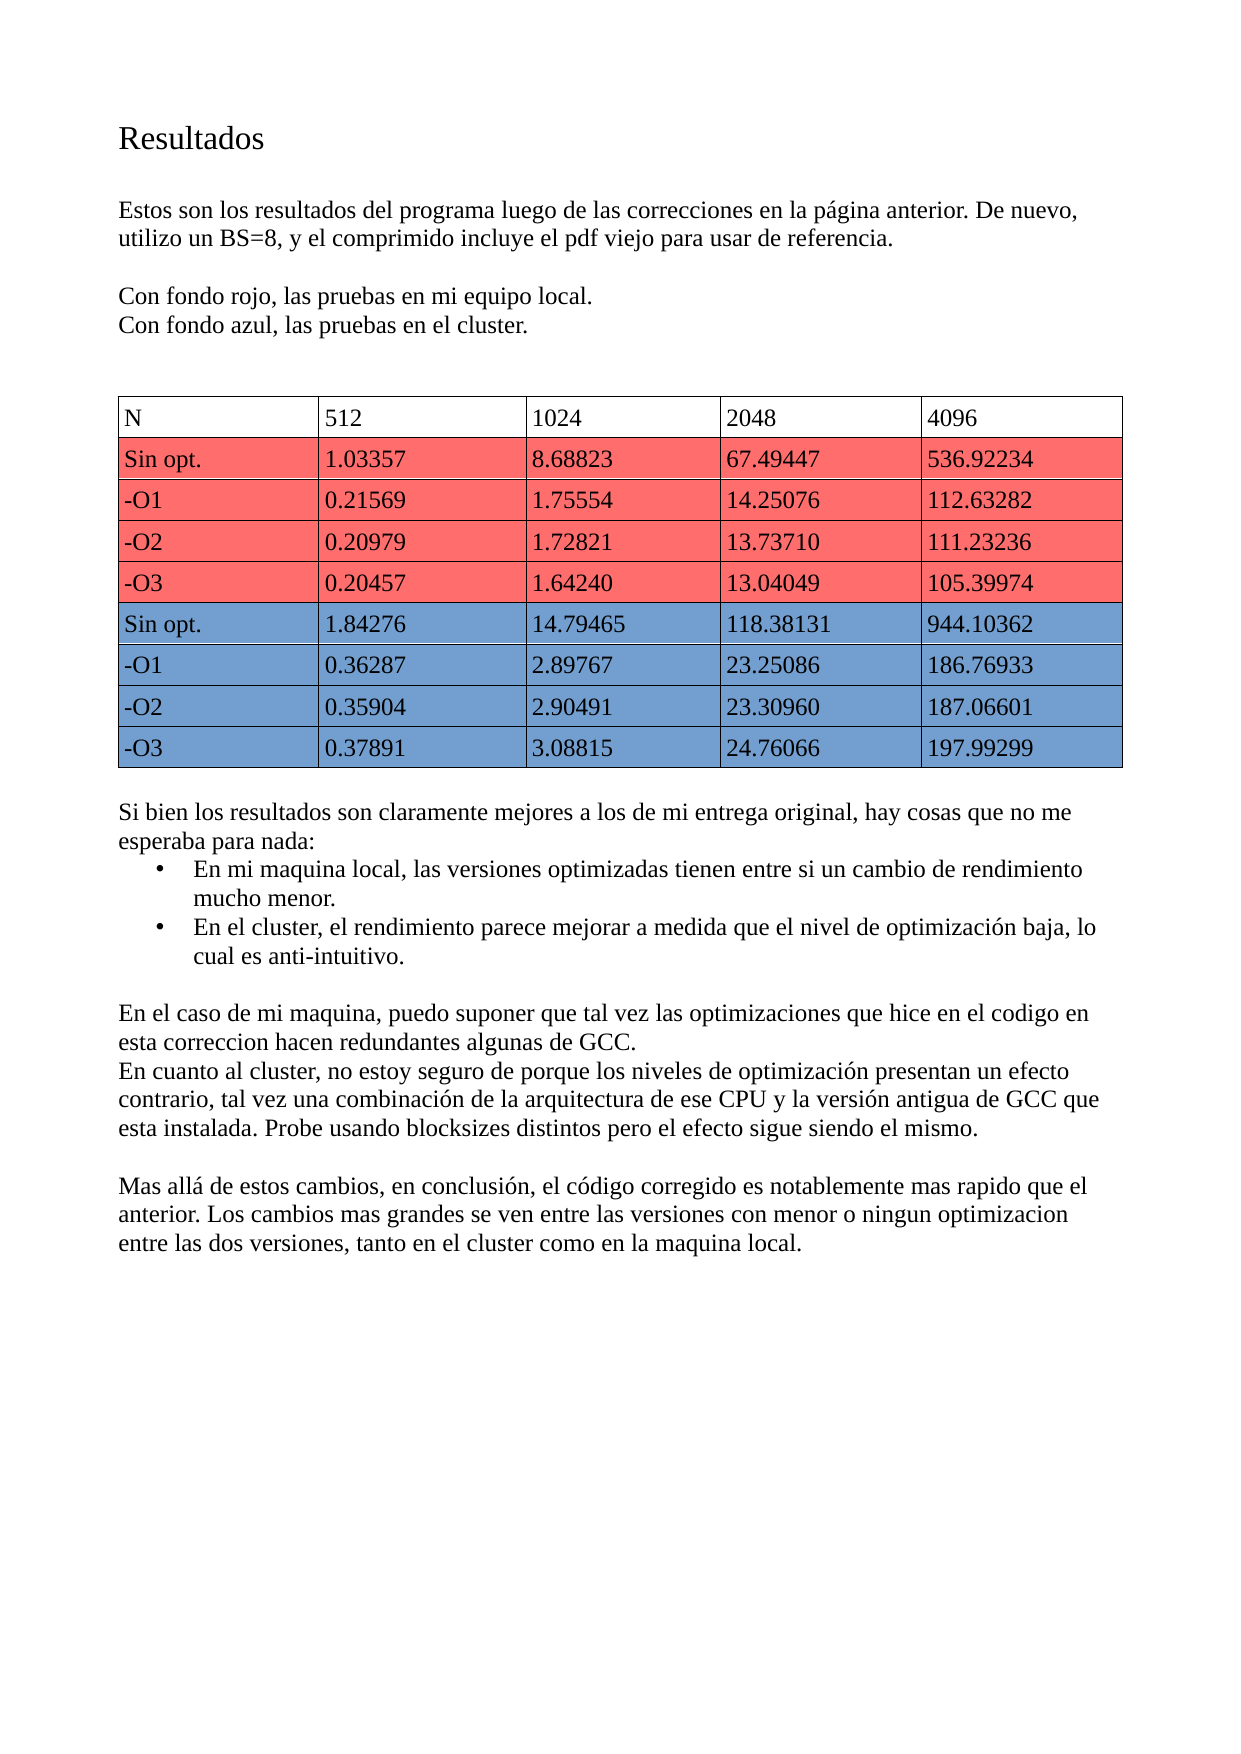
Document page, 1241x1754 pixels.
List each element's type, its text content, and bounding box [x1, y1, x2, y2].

table_cell Sin opt. [119, 438, 318, 478]
table_cell 0.20457 [319, 562, 526, 602]
table_cell 0.36287 [319, 645, 526, 685]
table_cell 2.90491 [527, 686, 720, 726]
text Si bien los resultados son claramente mejores a los de mi entrega original, hay cosas que no me esperaba para nada: [118, 797, 1122, 854]
text En cuanto al cluster, no estoy seguro de porque los niveles de optimización presentan un efecto contrario, tal vez una combinación de la arquitectura de ese CPU y la versión antigua de GCC que esta instalada. Probe usando blocksizes distintos pero el efecto sigue siendo el mismo. [118, 1056, 1122, 1142]
table_cell 0.20979 [319, 521, 526, 561]
text Con fondo rojo, las pruebas en mi equipo local. [118, 281, 1122, 310]
table_cell 23.30960 [721, 686, 921, 726]
table_cell 197.99299 [922, 727, 1122, 767]
table_cell 944.10362 [922, 603, 1122, 643]
table_cell 112.63282 [922, 480, 1122, 520]
table_cell 1.72821 [527, 521, 720, 561]
table_cell 1.84276 [319, 603, 526, 643]
table_cell 13.73710 [721, 521, 921, 561]
table_cell -O1 [119, 645, 318, 685]
table_cell -O3 [119, 562, 318, 602]
table_cell 111.23236 [922, 521, 1122, 561]
table_cell 14.25076 [721, 480, 921, 520]
table_cell -O3 [119, 727, 318, 767]
table_header N [119, 397, 318, 437]
table_cell -O2 [119, 686, 318, 726]
table_cell 105.39974 [922, 562, 1122, 602]
table_cell 0.37891 [319, 727, 526, 767]
text Mas allá de estos cambios, en conclusión, el código corregido es notablemente mas rapido que el anterior. Los cambios mas grandes se ven entre las versiones con menor o ningun optimizacion entre las dos versiones, tanto en el cluster como en la maquina local. [118, 1171, 1122, 1257]
table_cell -O1 [119, 480, 318, 520]
text Resultados [118, 118, 1122, 156]
table_cell Sin opt. [119, 603, 318, 643]
table_cell 2.89767 [527, 645, 720, 685]
table_cell 8.68823 [527, 438, 720, 478]
table_cell 536.92234 [922, 438, 1122, 478]
table_cell 23.25086 [721, 645, 921, 685]
text Con fondo azul, las pruebas en el cluster. [118, 310, 1122, 338]
table_cell 1.64240 [527, 562, 720, 602]
table_header 2048 [721, 397, 921, 437]
table_cell 14.79465 [527, 603, 720, 643]
table_cell 3.08815 [527, 727, 720, 767]
table_cell 1.75554 [527, 480, 720, 520]
table_cell 187.06601 [922, 686, 1122, 726]
table_cell 24.76066 [721, 727, 921, 767]
table_cell 186.76933 [922, 645, 1122, 685]
table_cell 1.03357 [319, 438, 526, 478]
table_cell 118.38131 [721, 603, 921, 643]
list En el cluster, el rendimiento parece mejorar a medida que el nivel de optimización baja, lo cual es anti-intuitivo. [156, 912, 1122, 969]
text Estos son los resultados del programa luego de las correcciones en la página anterior. De nuevo, utilizo un BS=8, y el comprimido incluye el pdf viejo para usar de referencia. [118, 195, 1122, 252]
table_header 512 [319, 397, 526, 437]
table_header 1024 [527, 397, 720, 437]
table_cell 0.21569 [319, 480, 526, 520]
table_cell 67.49447 [721, 438, 921, 478]
list En mi maquina local, las versiones optimizadas tienen entre si un cambio de rendimiento mucho menor. [156, 854, 1122, 912]
table_cell -O2 [119, 521, 318, 561]
table_header 4096 [922, 397, 1122, 437]
text En el caso de mi maquina, puedo suponer que tal vez las optimizaciones que hice en el codigo en esta correccion hacen redundantes algunas de GCC. [118, 998, 1122, 1056]
table_cell 13.04049 [721, 562, 921, 602]
table_cell 0.35904 [319, 686, 526, 726]
